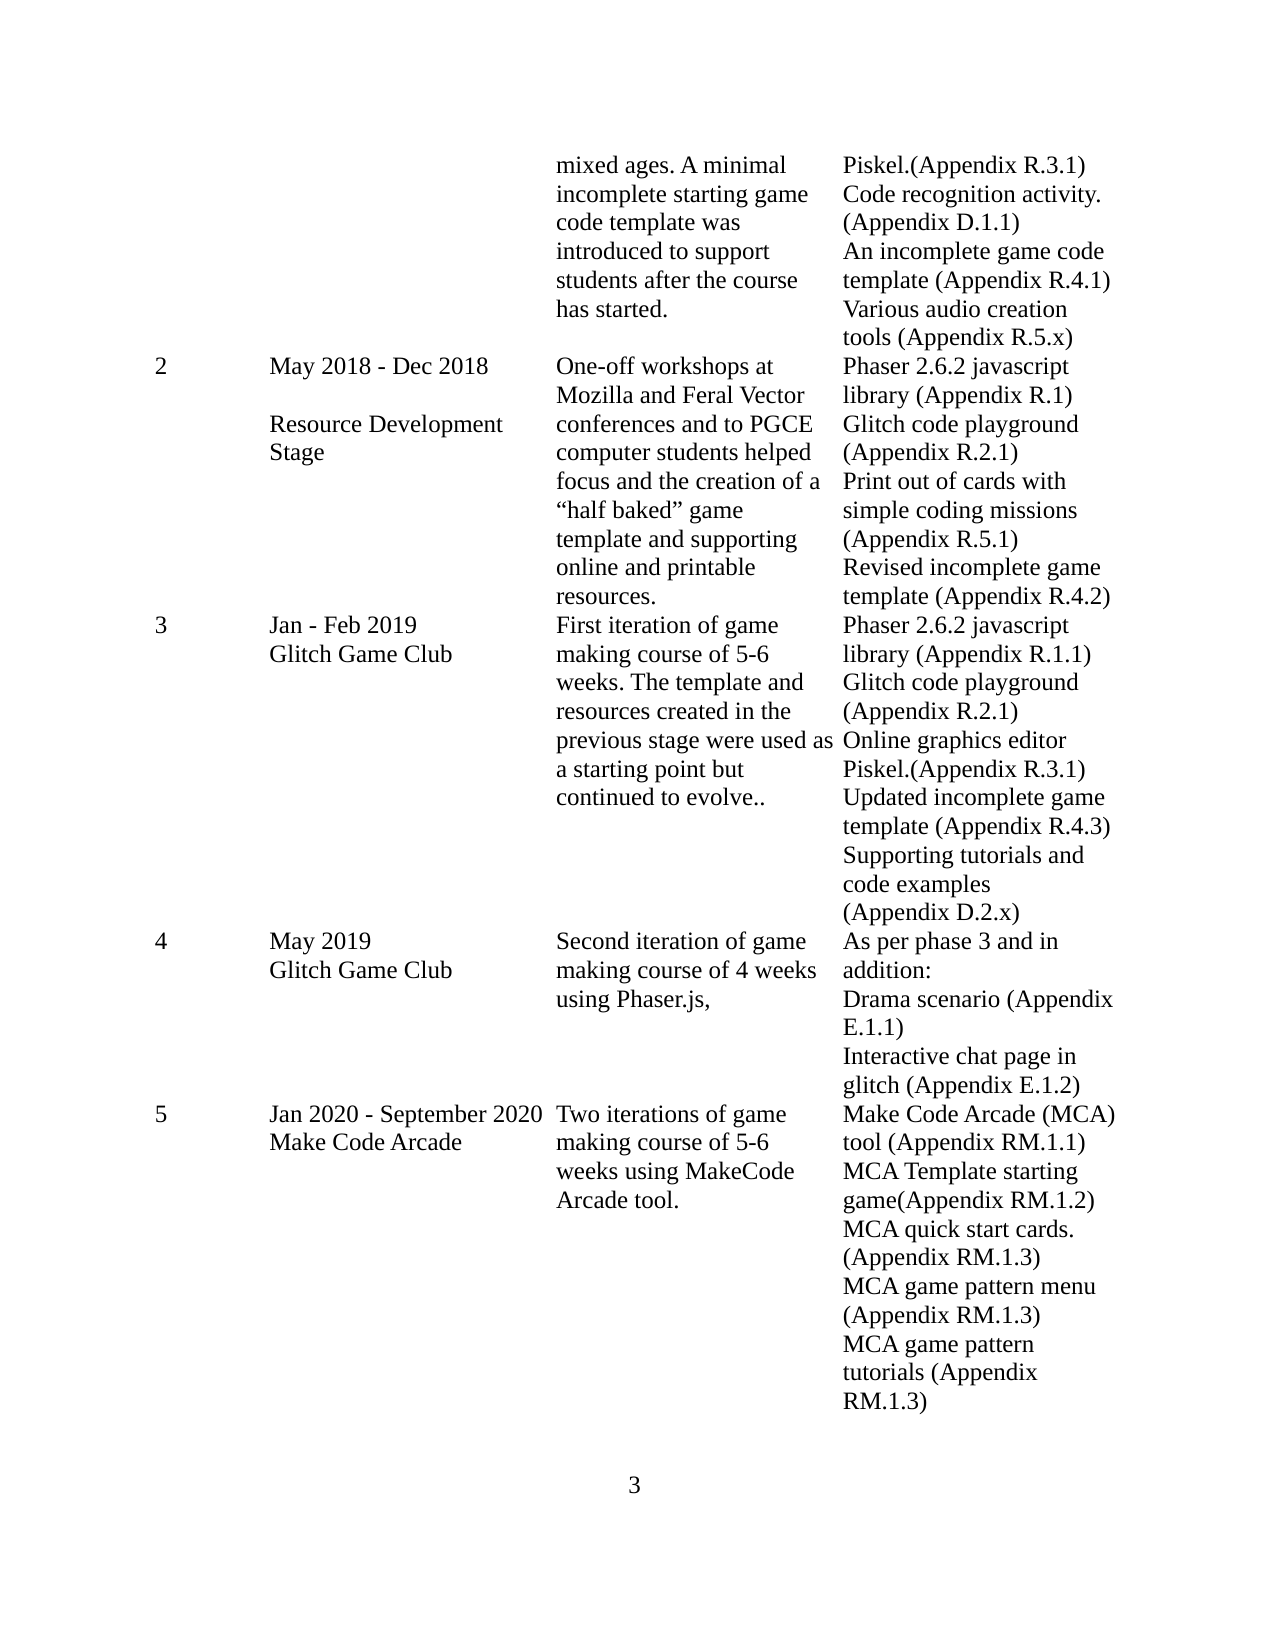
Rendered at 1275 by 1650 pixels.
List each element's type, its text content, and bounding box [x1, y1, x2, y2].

table_cell Jan - Feb 2019 Glitch Game Club [265, 610, 551, 926]
table_cell 3 [150, 610, 265, 926]
table_cell Phaser 2.6.2 javascript library (Appendix R.1.1) Glitch code playground (Appendix R.2.1) Online graphics editor Piskel.(Appendix R.3.1) Updated incomplete game template (Appendix R.4.3) Supporting tutorials and code examples (Appendix D.2.x) [838, 610, 1125, 926]
table_cell 4 [150, 926, 265, 1099]
table_cell 2 [150, 351, 265, 610]
table_cell As per phase 3 and in addition: Drama scenario (Appendix E.1.1) Interactive chat page in glitch (Appendix E.1.2) [838, 926, 1125, 1099]
table_cell Jan 2020 - September 2020 Make Code Arcade [265, 1099, 551, 1415]
table_cell One-off workshops at Mozilla and Feral Vector conferences and to PGCE computer students helped focus and the creation of a “half baked” game template and supporting online and printable resources. [551, 351, 838, 610]
table_cell Make Code Arcade (MCA) tool (Appendix RM.1.1) MCA Template starting game(Appendix RM.1.2) MCA quick start cards.(Appendix RM.1.3) MCA game pattern menu (Appendix RM.1.3) MCA game pattern tutorials (Appendix RM.1.3) [838, 1099, 1125, 1415]
table_cell [265, 150, 551, 351]
table_cell May 2019 Glitch Game Club [265, 926, 551, 1099]
table_cell Piskel.(Appendix R.3.1) Code recognition activity. (Appendix D.1.1) An incomplete game code template (Appendix R.4.1) Various audio creation tools (Appendix R.5.x) [838, 150, 1125, 351]
table_cell [150, 150, 265, 351]
table_cell mixed ages. A minimal incomplete starting game code template was introduced to support students after the course has started. [551, 150, 838, 351]
table_cell First iteration of game making course of 5-6 weeks. The template and resources created in the previous stage were used as a starting point but continued to evolve.. [551, 610, 838, 926]
table_cell May 2018 - Dec 2018 Resource Development Stage [265, 351, 551, 610]
table_cell Phaser 2.6.2 javascript library (Appendix R.1) Glitch code playground (Appendix R.2.1) Print out of cards with simple coding missions (Appendix R.5.1) Revised incomplete game template (Appendix R.4.2) [838, 351, 1125, 610]
table_cell Two iterations of game making course of 5-6 weeks using MakeCode Arcade tool. [551, 1099, 838, 1415]
table_cell 5 [150, 1099, 265, 1415]
table_cell Second iteration of game making course of 4 weeks using Phaser.js, [551, 926, 838, 1099]
